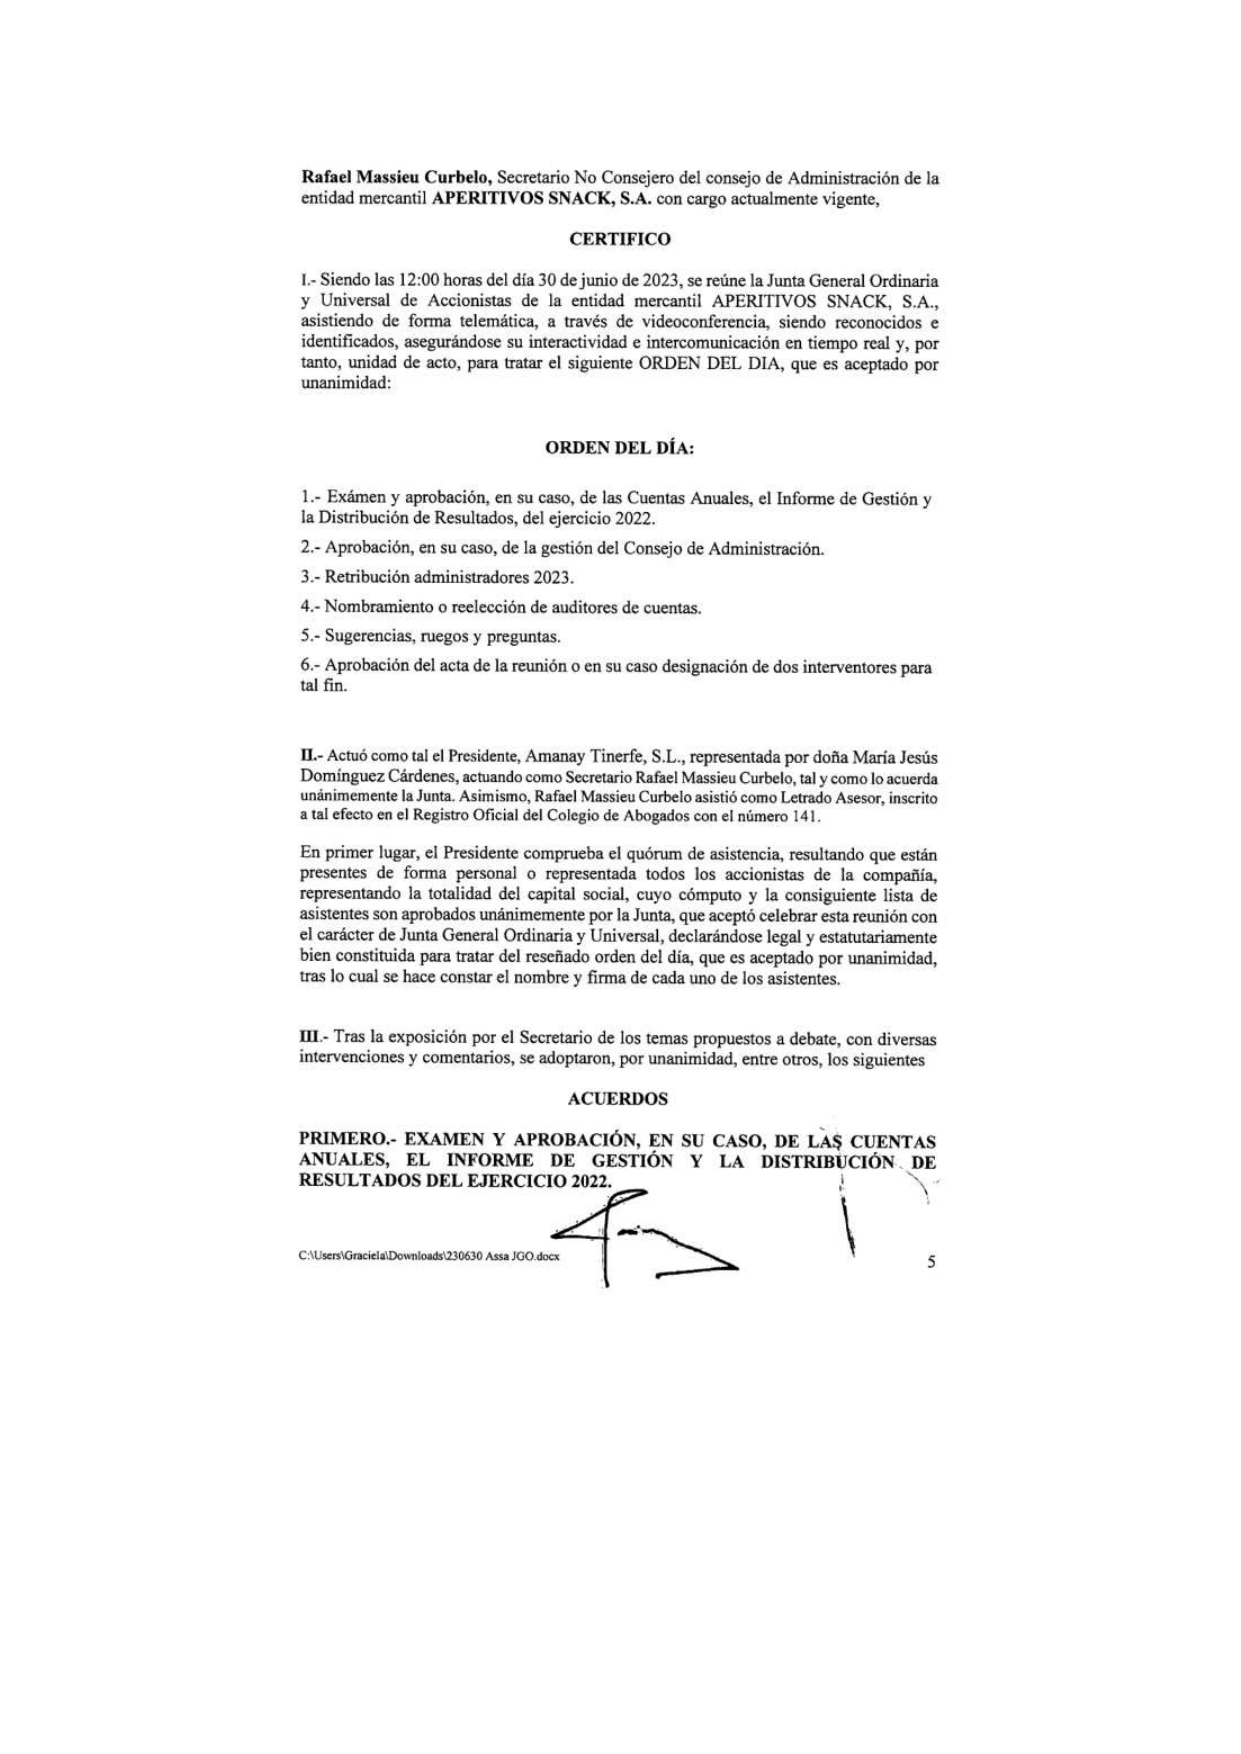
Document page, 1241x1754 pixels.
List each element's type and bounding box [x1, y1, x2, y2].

picture [118, 0, 1123, 1420]
